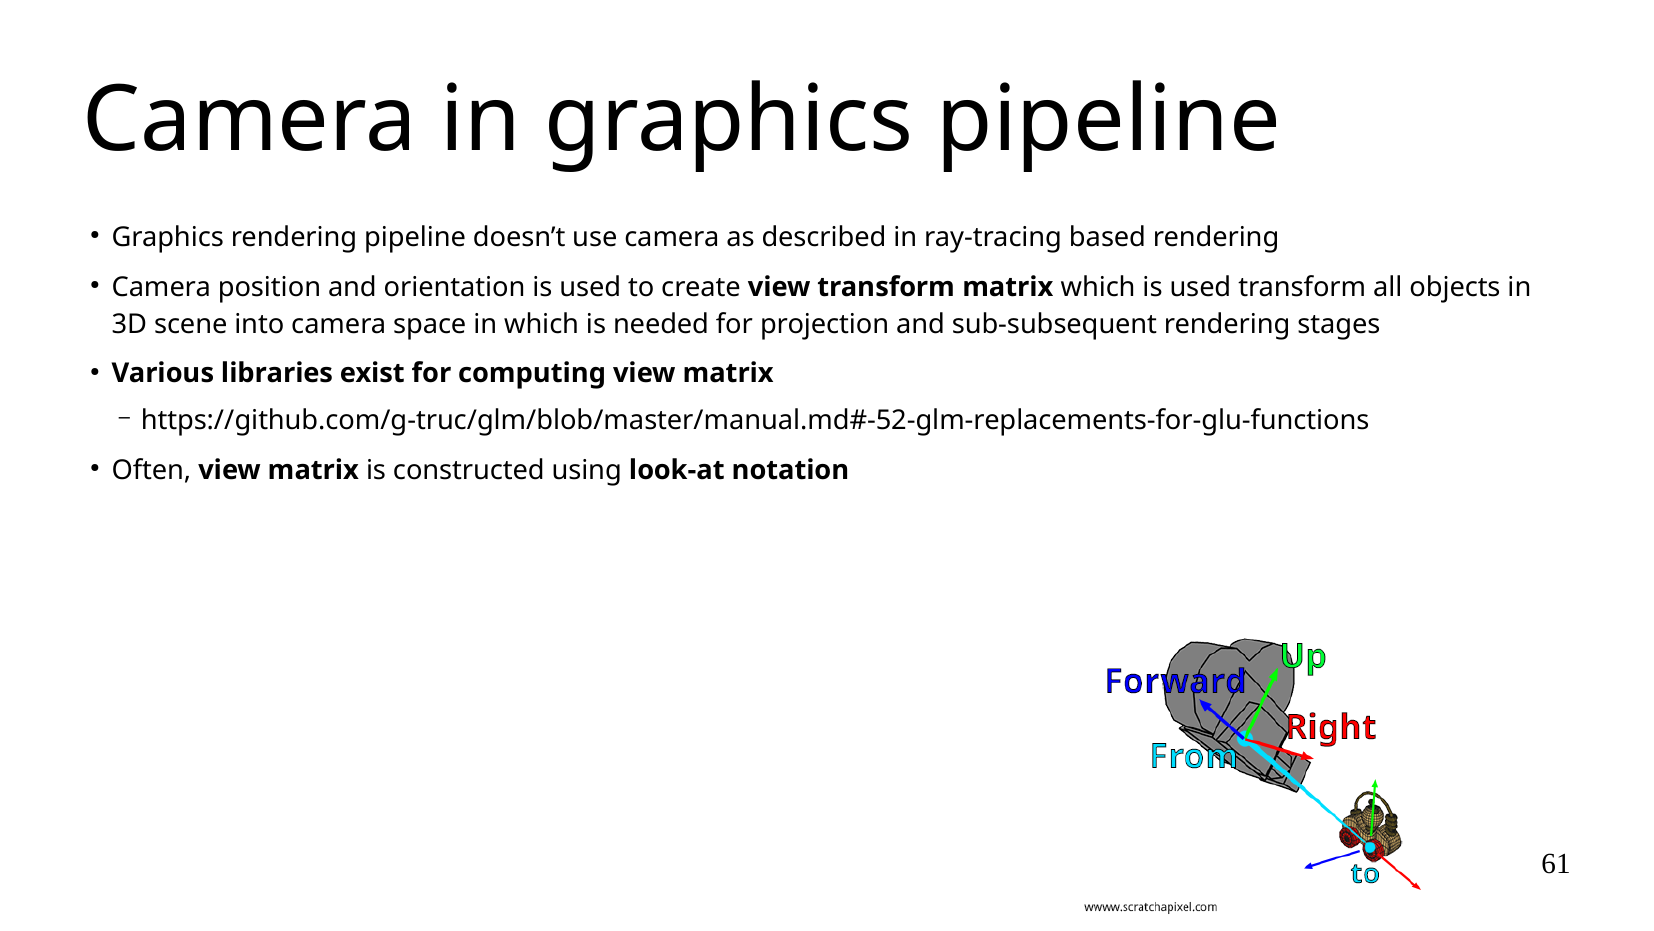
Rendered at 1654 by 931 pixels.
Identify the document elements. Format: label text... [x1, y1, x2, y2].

title Camera in graphics pipeline [82, 37, 1571, 193]
list Graphics rendering pipeline doesn’t use camera as described in ray-tracing based rendering Camera position and orientation is used to create view transform matrix which is used transform all objects in 3D scene into camera space in which is needed for projection and sub-subsequent rendering stages Various libraries exist for computing view matrix https://github.com/g-truc/glm/blob/master/manual.md#-52-glm-replacements-for-glu-functions Often, view matrix is constructed using look-at notation [82, 217, 1571, 496]
picture [1081, 596, 1456, 916]
